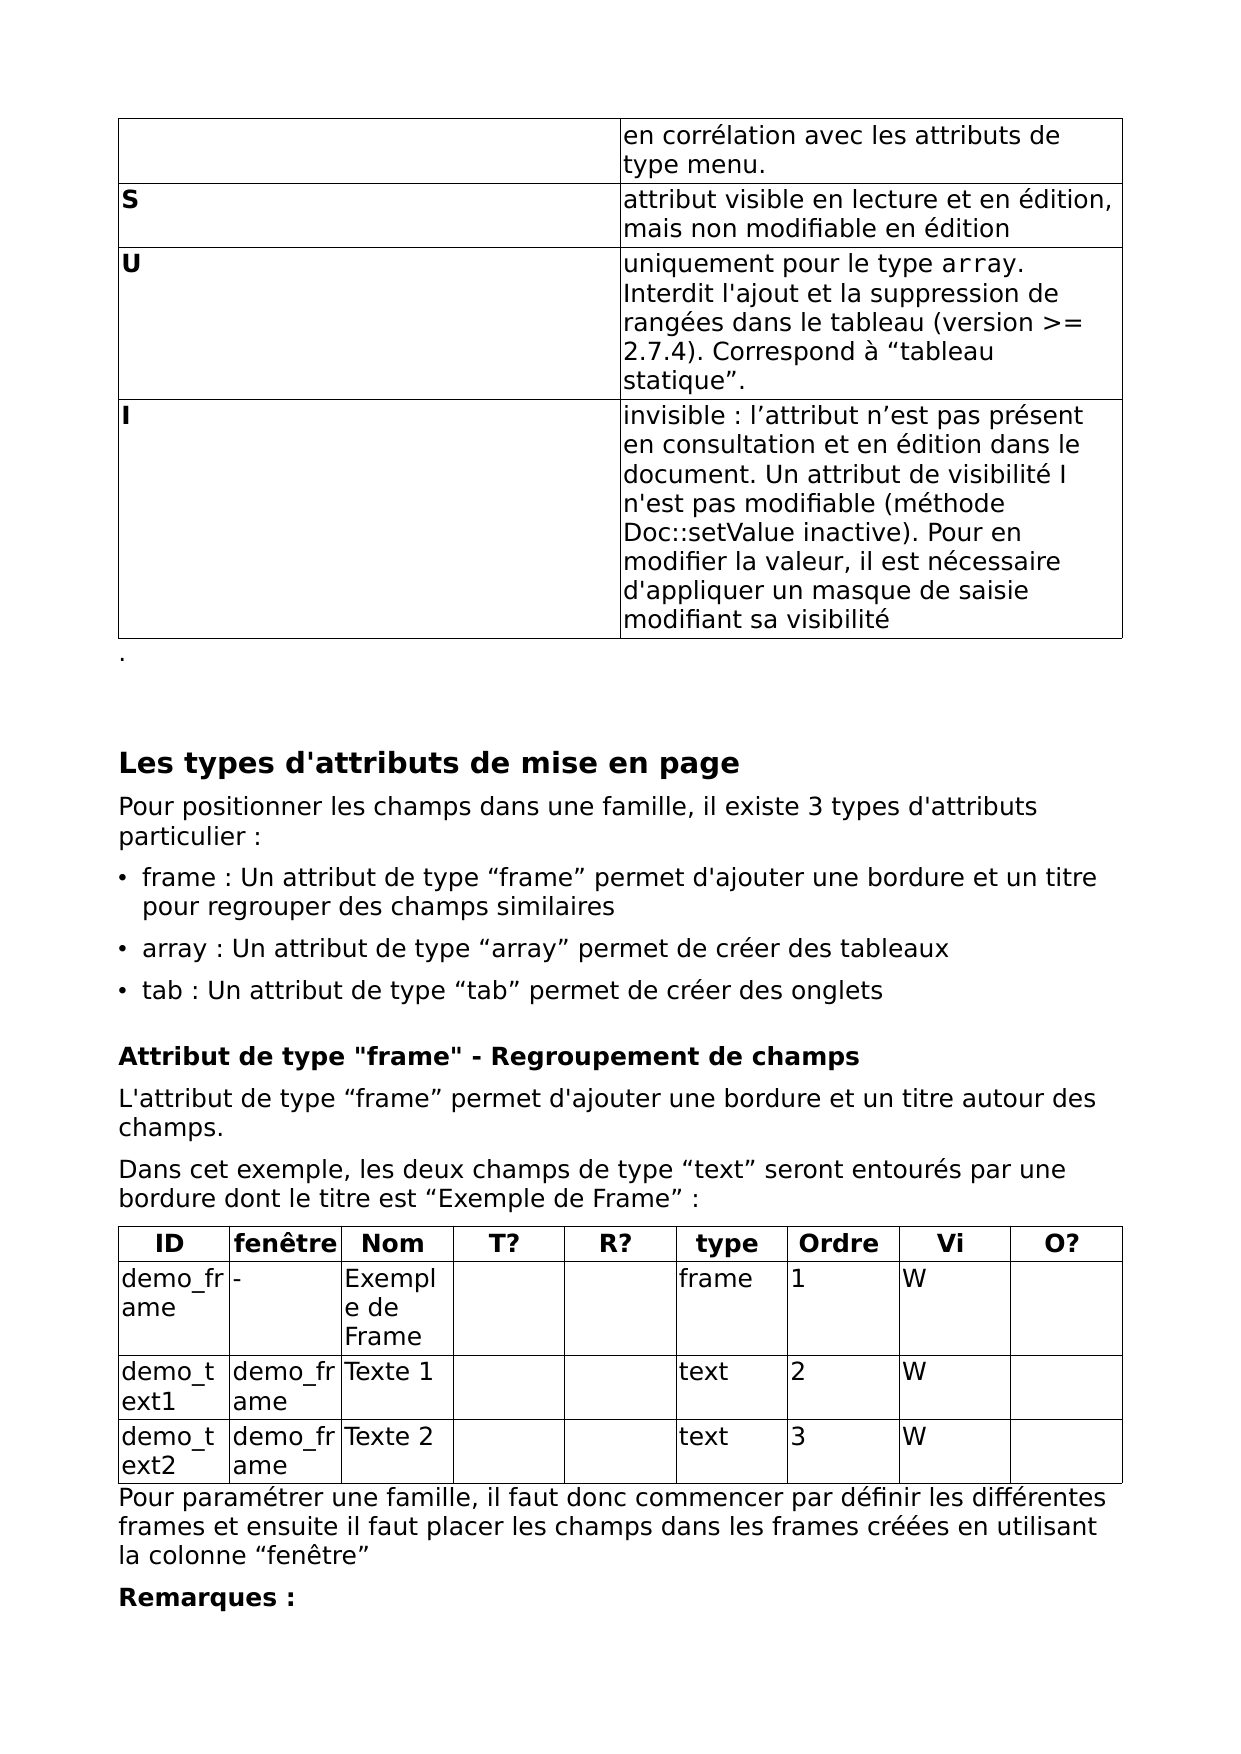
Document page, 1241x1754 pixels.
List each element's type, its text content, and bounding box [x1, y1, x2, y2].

table_cell text [677, 1420, 787, 1483]
text L'attribut de type “frame” permet d'ajouter une bordure et un titre autour des champs. [118, 1084, 1122, 1143]
table_header O? [1011, 1227, 1122, 1261]
list frame : Un attribut de type “frame” permet d'ajouter une bordure et un titre pour regrouper des champs similaires [118, 863, 1122, 922]
table_cell Texte 1 [342, 1356, 453, 1419]
table_header type [677, 1227, 787, 1261]
table_cell demo_frame [119, 1262, 229, 1354]
text Remarques : [118, 1583, 1122, 1612]
table_cell [454, 1356, 564, 1419]
list tab : Un attribut de type “tab” permet de créer des onglets [118, 976, 1122, 1005]
table_cell [1011, 1420, 1122, 1483]
table_cell attribut visible en lecture et en édition, mais non modifiable en édition [621, 184, 1122, 247]
table_cell W [900, 1262, 1010, 1354]
table_cell en corrélation avec les attributs de type menu. [621, 119, 1122, 182]
table_header R? [565, 1227, 676, 1261]
table_cell demo_text1 [119, 1356, 229, 1419]
subtitle Attribut de type "frame" - Regroupement de champs [118, 1043, 1122, 1072]
table_header Vi [900, 1227, 1010, 1261]
table_cell [454, 1420, 564, 1483]
table_cell [565, 1356, 676, 1419]
text . [118, 639, 1122, 667]
table_cell text [677, 1356, 787, 1419]
table_cell [1011, 1262, 1122, 1354]
table_cell demo_frame [230, 1356, 341, 1419]
table_cell [1011, 1356, 1122, 1419]
subtitle Les types d'attributs de mise en page [118, 746, 1122, 780]
table_cell W [900, 1356, 1010, 1419]
table_cell W [900, 1420, 1010, 1483]
table_cell frame [677, 1262, 787, 1354]
table_cell uniquement pour le type array. Interdit l'ajout et la suppression de rangées dans le tableau (version >= 2.7.4). Correspond à “tableau statique”. [621, 248, 1122, 398]
table_cell [454, 1262, 564, 1354]
text Pour paramétrer une famille, il faut donc commencer par définir les différentes frames et ensuite il faut placer les champs dans les frames créées en utilisant la colonne “fenêtre” [118, 1484, 1122, 1571]
table_cell - [230, 1262, 341, 1354]
table_header fenêtre [230, 1227, 341, 1261]
table_cell [119, 119, 620, 182]
text Dans cet exemple, les deux champs de type “text” seront entourés par une bordure dont le titre est “Exemple de Frame” : [118, 1155, 1122, 1213]
table_cell S [119, 184, 620, 247]
table_header T? [454, 1227, 564, 1261]
table_cell Exemple de Frame [342, 1262, 453, 1354]
table_cell U [119, 248, 620, 398]
list array : Un attribut de type “array” permet de créer des tableaux [118, 934, 1122, 963]
table_header Ordre [788, 1227, 899, 1261]
table_cell 3 [788, 1420, 899, 1483]
table_cell [565, 1420, 676, 1483]
table_cell demo_frame [230, 1420, 341, 1483]
text Pour positionner les champs dans une famille, il existe 3 types d'attributs particulier : [118, 793, 1122, 851]
table_header Nom [342, 1227, 453, 1261]
table_cell 2 [788, 1356, 899, 1419]
table_cell 1 [788, 1262, 899, 1354]
table_cell demo_text2 [119, 1420, 229, 1483]
table_cell Texte 2 [342, 1420, 453, 1483]
table_header ID [119, 1227, 229, 1261]
table_cell I [119, 400, 620, 638]
table_cell [565, 1262, 676, 1354]
table_cell invisible : l’attribut n’est pas présent en consultation et en édition dans le document. Un attribut de visibilité I n'est pas modifiable (méthode Doc::setValue inactive). Pour en modifier la valeur, il est nécessaire d'appliquer un masque de saisie modifiant sa visibilité [621, 400, 1122, 638]
